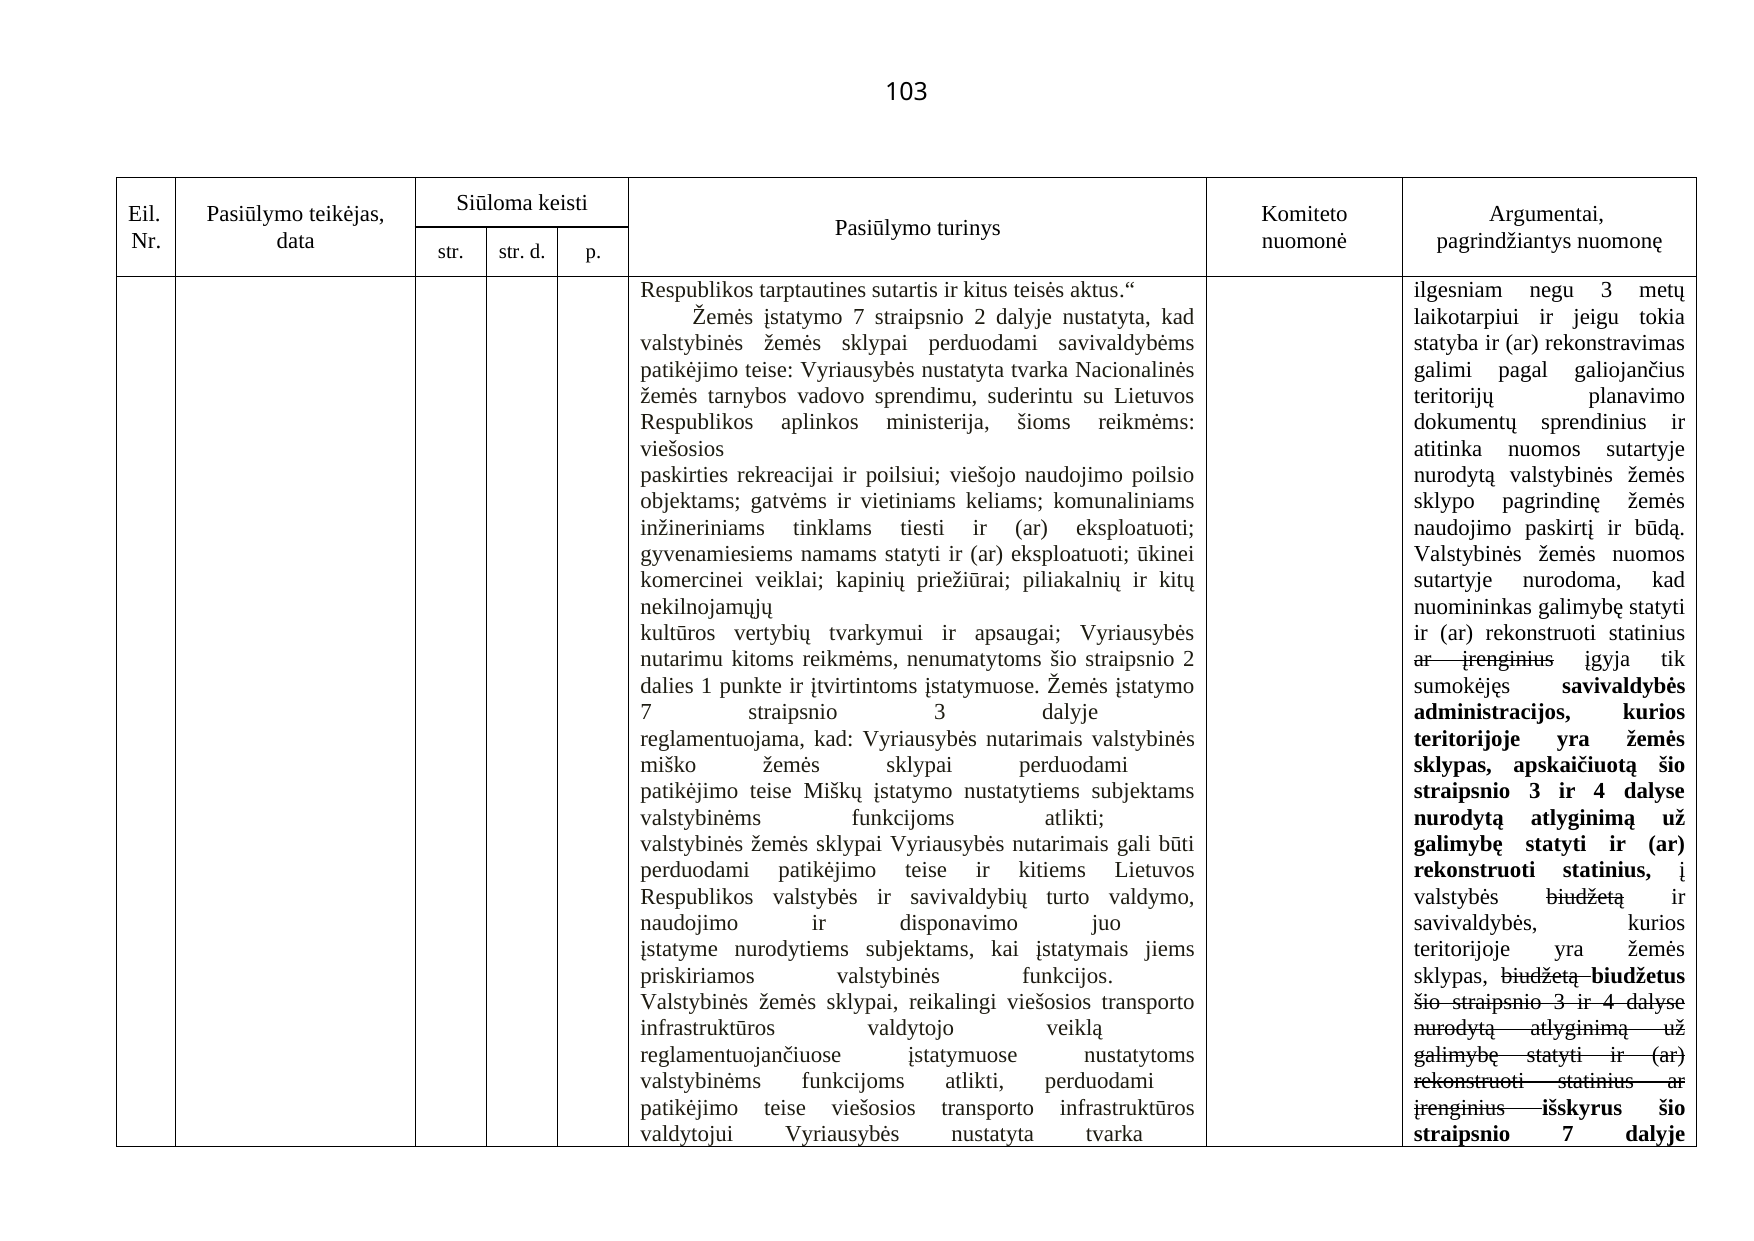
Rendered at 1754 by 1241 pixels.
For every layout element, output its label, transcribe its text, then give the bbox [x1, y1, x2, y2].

table_cell [1207, 277, 1402, 1146]
table_cell ilgesniam negu 3 metų laikotarpiui ir jeigu tokia statyba ir (ar) rekonstravimas galimi pagal galiojančius teritorijų planavimo dokumentų sprendinius ir atitinka nuomos sutartyje nurodytą valstybinės žemės sklypo pagrindinę žemės naudojimo paskirtį ir būdą. Valstybinės žemės nuomos sutartyje nurodoma, kad nuomininkas galimybę statyti ir (ar) rekonstruoti statinius ar įrenginius įgyja tik sumokėjęs savivaldybės administracijos, kurios teritorijoje yra žemės sklypas, apskaičiuotą šio straipsnio 3 ir 4 dalyse nurodytą atlyginimą už galimybę statyti ir (ar) rekonstruoti statinius, į valstybės biudžetą ir savivaldybės, kurios teritorijoje yra žemės sklypas, biudžetą biudžetus šio straipsnio 3 ir 4 dalyse nurodytą atlyginimą už galimybę statyti ir (ar) rekonstruoti statinius ar įrenginius išskyrus šio straipsnio 7 dalyje [1403, 277, 1696, 1146]
table_cell [176, 277, 415, 1146]
table_cell [416, 277, 486, 1146]
table_cell [487, 277, 557, 1146]
table_cell [558, 277, 628, 1146]
table_cell [117, 277, 175, 1146]
table_cell str. d. [487, 228, 557, 276]
table_header Siūloma keisti [416, 178, 628, 226]
table_header Eil. Nr. [117, 178, 175, 276]
table_header Komiteto nuomonė [1207, 178, 1402, 276]
table_cell Respublikos tarptautines sutartis ir kitus teisės aktus.“ Žemės įstatymo 7 straipsnio 2 dalyje nustatyta, kad valstybinės žemės sklypai perduodami savivaldybėms patikėjimo teise: Vyriausybės nustatyta tvarka Nacionalinės žemės tarnybos vadovo sprendimu, suderintu su Lietuvos Respublikos aplinkos ministerija, šioms reikmėms: viešosios paskirties rekreacijai ir poilsiui; viešojo naudojimo poilsio objektams; gatvėms ir vietiniams keliams; komunaliniams inžineriniams tinklams tiesti ir (ar) eksploatuoti; gyvenamiesiems namams statyti ir (ar) eksploatuoti; ūkinei komercinei veiklai; kapinių priežiūrai; piliakalnių ir kitų nekilnojamųjų kultūros vertybių tvarkymui ir apsaugai; Vyriausybės nutarimu kitoms reikmėms, nenumatytoms šio straipsnio 2 dalies 1 punkte ir įtvirtintoms įstatymuose. Žemės įstatymo 7 straipsnio 3 dalyje reglamentuojama, kad: Vyriausybės nutarimais valstybinės miško žemės sklypai perduodami patikėjimo teise Miškų įstatymo nustatytiems subjektams valstybinėms funkcijoms atlikti; valstybinės žemės sklypai Vyriausybės nutarimais gali būti perduodami patikėjimo teise ir kitiems Lietuvos Respublikos valstybės ir savivaldybių turto valdymo, naudojimo ir disponavimo juo įstatyme nurodytiems subjektams, kai įstatymais jiems priskiriamos valstybinės funkcijos. Valstybinės žemės sklypai, reikalingi viešosios transporto infrastruktūros valdytojo veiklą reglamentuojančiuose įstatymuose nustatytoms valstybinėms funkcijoms atlikti, perduodami patikėjimo teise viešosios transporto infrastruktūros valdytojui Vyriausybės nustatyta tvarka [629, 277, 1206, 1146]
table_header Pasiūlymo turinys [629, 178, 1206, 276]
table_header Argumentai, pagrindžiantys nuomonę [1403, 178, 1696, 276]
table_cell str. [416, 228, 486, 276]
table_cell p. [558, 228, 628, 276]
table_header Pasiūlymo teikėjas, data [176, 178, 415, 276]
